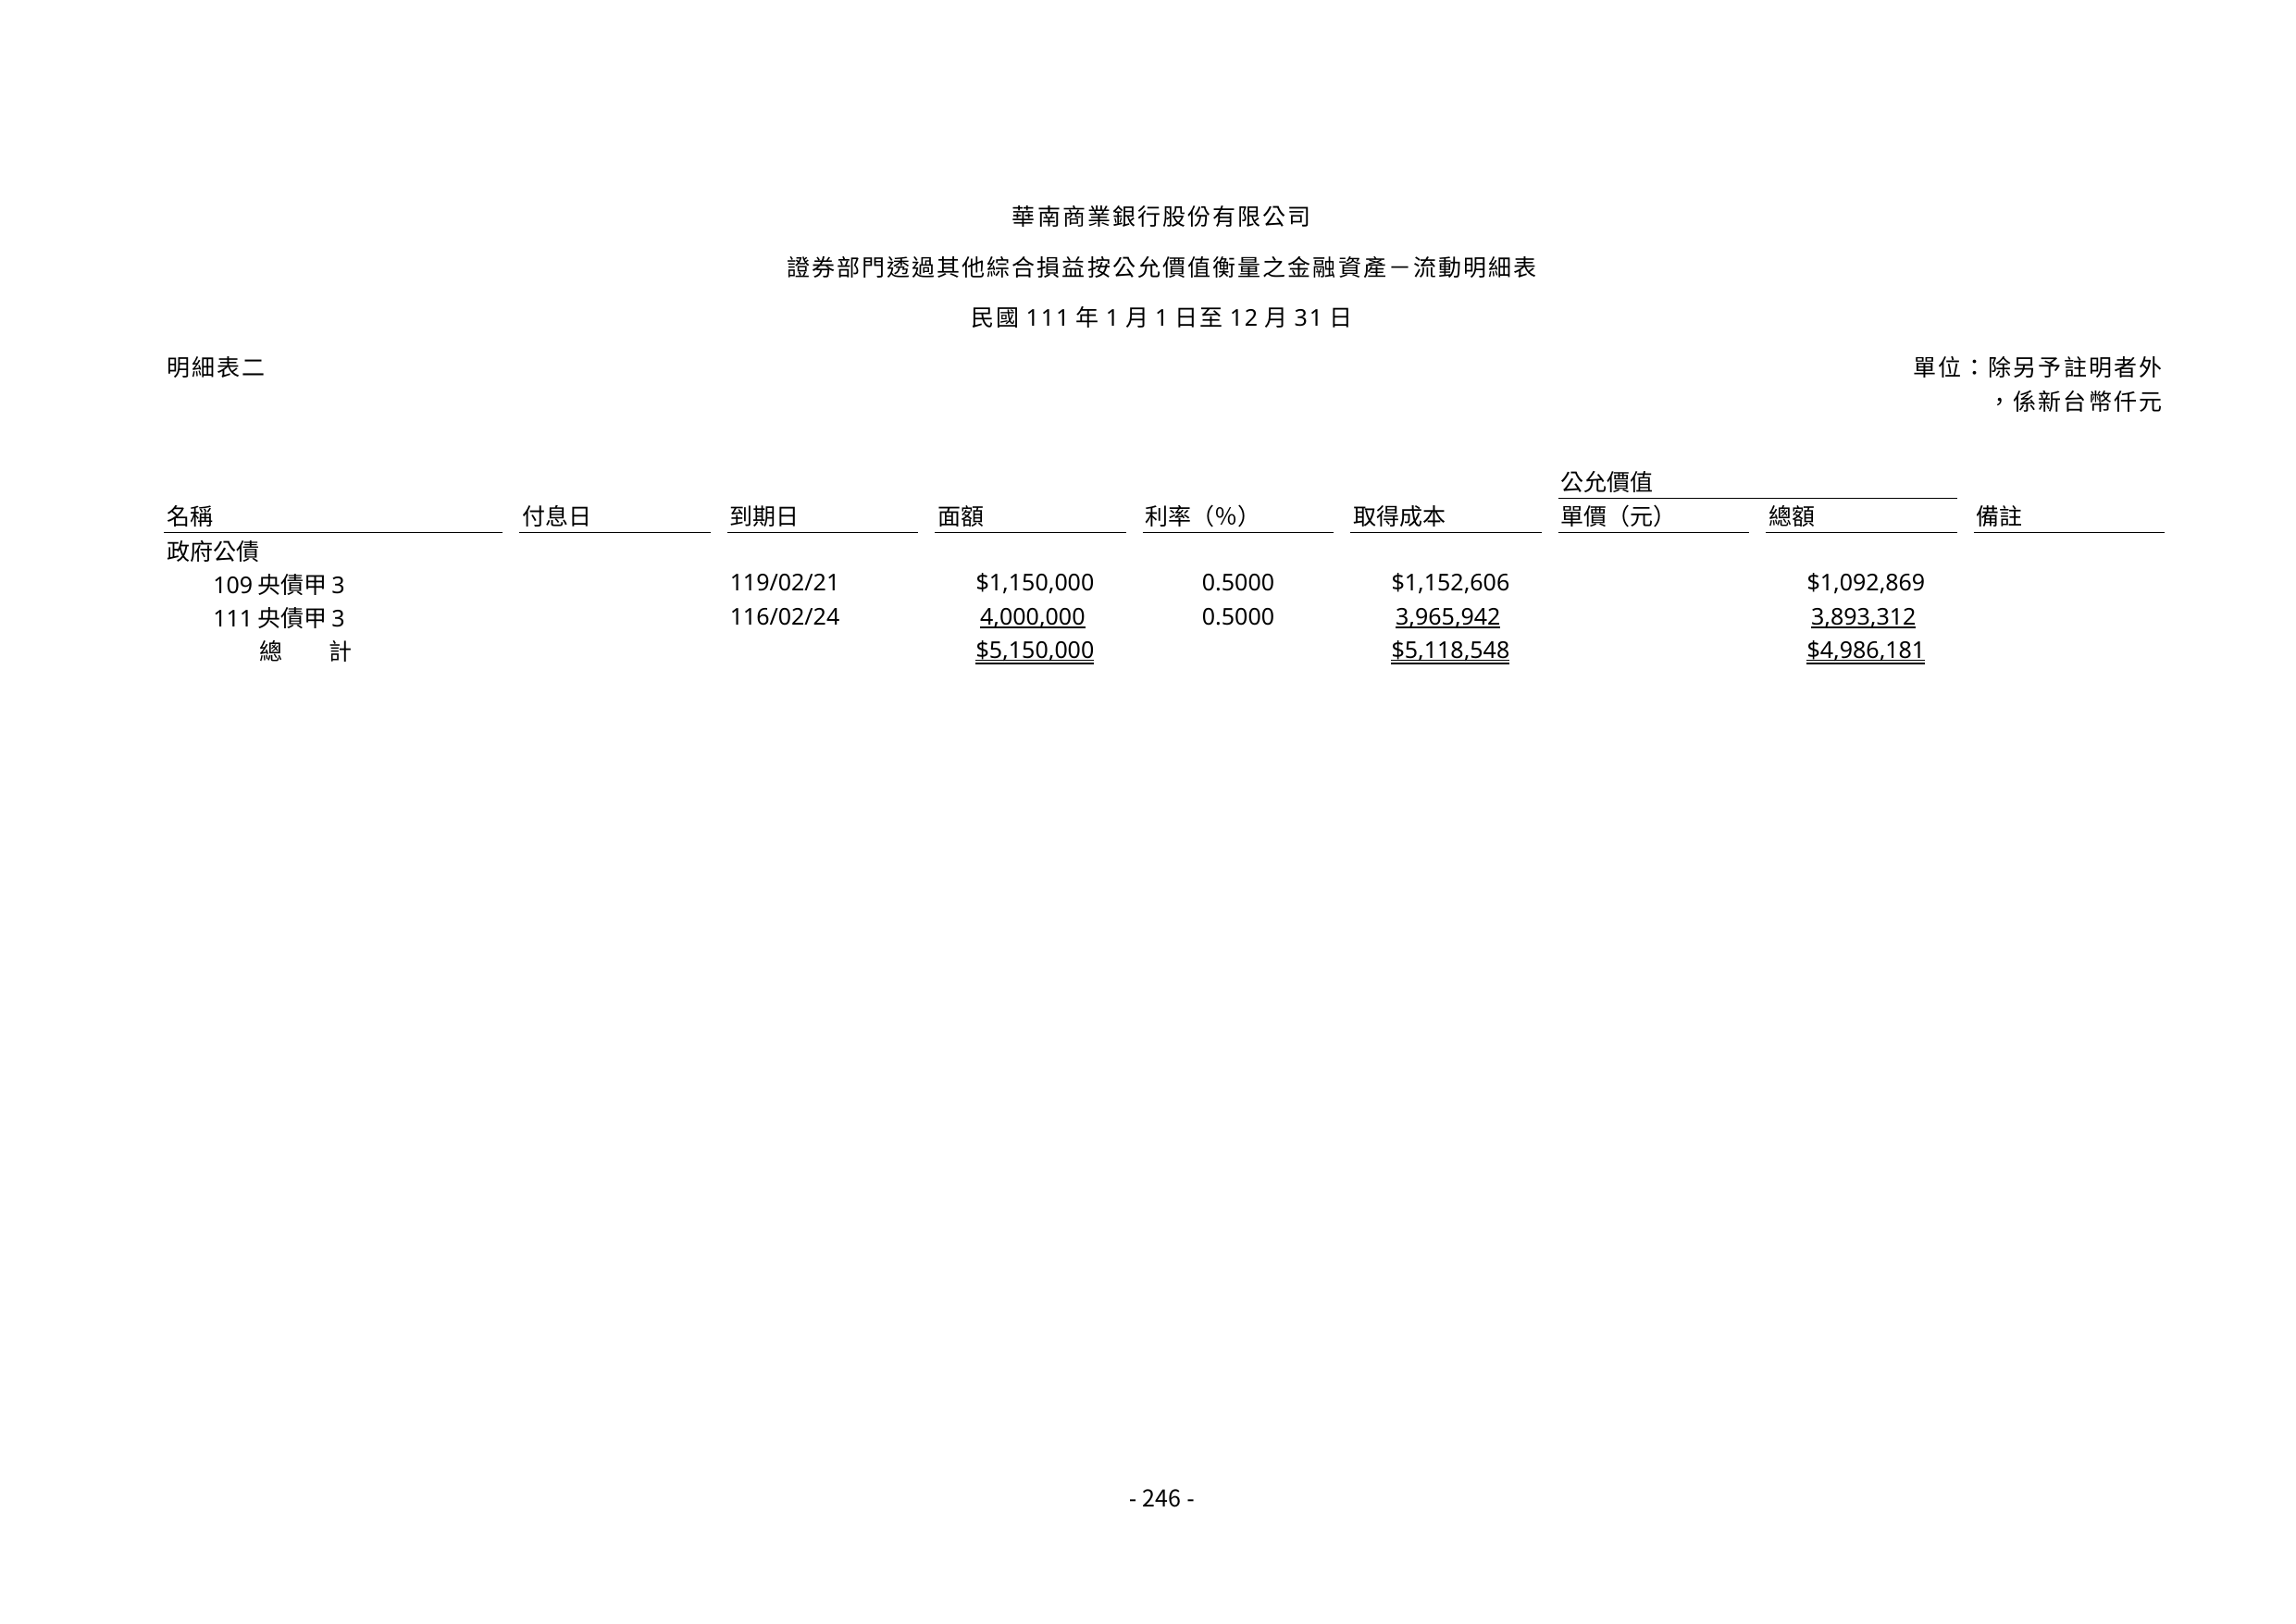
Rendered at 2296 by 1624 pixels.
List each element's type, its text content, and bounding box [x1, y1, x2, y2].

table_cell [1558, 634, 1749, 667]
table_cell [503, 532, 519, 566]
table_header [503, 464, 519, 498]
table_cell 到期日 [727, 498, 918, 532]
table_cell [1334, 498, 1350, 532]
table_cell [1542, 601, 1558, 634]
table_header 明細表二 [164, 350, 1164, 416]
table_header [164, 464, 503, 498]
table_cell [503, 566, 519, 600]
table_cell [519, 634, 711, 667]
table_cell [164, 667, 503, 699]
table_cell [1558, 667, 1749, 699]
table_cell 0.5000 [1143, 566, 1334, 600]
table_cell [727, 667, 918, 699]
table_cell 4,000,000 [935, 601, 1126, 634]
table_cell 政府公債 [164, 533, 503, 566]
table_header [918, 464, 935, 498]
table_header [519, 464, 711, 498]
table_cell $ 5,150,000 [935, 634, 1126, 667]
table_cell [1558, 533, 1749, 566]
table_cell [1126, 498, 1142, 532]
table_cell [1766, 667, 1957, 699]
table_cell [1558, 601, 1749, 634]
table_cell [1143, 667, 1334, 699]
table_cell 3,965,942 [1350, 601, 1542, 634]
table_cell [935, 533, 1126, 566]
table_cell $ 5,118,548 [1350, 634, 1542, 667]
table_cell [1957, 667, 1973, 699]
table_header [1143, 464, 1334, 498]
table_cell [1558, 566, 1749, 600]
table_cell $ 1,092,869 [1766, 566, 1957, 600]
table_cell [1749, 499, 1766, 532]
table_cell $ 1,152,606 [1350, 566, 1542, 600]
table_cell [1957, 634, 1973, 667]
table_cell [1334, 667, 1350, 699]
table_cell [727, 533, 918, 566]
table_cell [1974, 634, 2165, 667]
table_cell 付息日 [519, 498, 711, 532]
text 華南商業銀行股份有限公司 [164, 199, 2159, 232]
table_cell [1957, 532, 1973, 566]
table_header [1126, 464, 1142, 498]
table_cell $ 4,986,181 [1766, 634, 1957, 667]
table_cell [1542, 498, 1558, 532]
table_cell [711, 532, 727, 566]
table_cell [1126, 601, 1142, 634]
table_header [1350, 464, 1542, 498]
table_cell [918, 532, 935, 566]
table_cell 111央債甲3 [164, 601, 503, 634]
table_cell [1749, 601, 1766, 634]
table_cell [519, 566, 711, 600]
table_cell [1974, 667, 2165, 699]
table_cell 總 計 [164, 634, 503, 667]
table_cell [918, 667, 935, 699]
table_cell 利率（％） [1143, 498, 1334, 532]
table_cell [1126, 532, 1142, 566]
table_cell [1749, 532, 1766, 566]
table_cell [711, 566, 727, 600]
table_cell [918, 634, 935, 667]
table_cell [1126, 667, 1142, 699]
table_cell 名稱 [164, 498, 503, 532]
table_cell [1143, 634, 1334, 667]
table_header [1957, 464, 1973, 498]
table_cell 單價（元） [1558, 499, 1749, 532]
table_cell [1350, 667, 1542, 699]
table_cell [1350, 533, 1542, 566]
table_cell [1957, 498, 1973, 532]
table_cell [918, 498, 935, 532]
table_cell [1957, 566, 1973, 600]
table_cell [1126, 566, 1142, 600]
table_cell 總額 [1766, 499, 1957, 532]
text 民國111年1月1日至12月31日 [164, 299, 2159, 333]
table_cell [711, 498, 727, 532]
table_cell [1143, 533, 1334, 566]
table_cell 面額 [935, 498, 1126, 532]
table_cell [519, 533, 711, 566]
table_header [1542, 464, 1558, 498]
table_cell [918, 566, 935, 600]
table_cell [1334, 634, 1350, 667]
table_header [1974, 464, 2165, 498]
table_cell [1749, 667, 1766, 699]
table_cell [711, 601, 727, 634]
table_cell [503, 601, 519, 634]
table_cell [1334, 566, 1350, 600]
table_cell 備註 [1974, 498, 2165, 532]
table_cell $ 1,150,000 [935, 566, 1126, 600]
table_cell [1749, 566, 1766, 600]
table_cell [1974, 566, 2165, 600]
table_header [935, 464, 1126, 498]
table_cell [1749, 634, 1766, 667]
table_cell [519, 601, 711, 634]
table_cell [503, 498, 519, 532]
table_cell [711, 667, 727, 699]
text 證券部門透過其他綜合損益按公允價值衡量之金融資產－流動明細表 [164, 249, 2159, 282]
table_header [711, 464, 727, 498]
table_cell 0.5000 [1143, 601, 1334, 634]
table_cell [1334, 601, 1350, 634]
table_cell [1957, 601, 1973, 634]
table_cell 119/02/21 [727, 566, 918, 600]
table_cell [1542, 634, 1558, 667]
table_cell [1126, 634, 1142, 667]
table_cell 3,893,312 [1766, 601, 1957, 634]
table_cell [519, 667, 711, 699]
table_header [1334, 464, 1350, 498]
table_cell [1542, 532, 1558, 566]
table_cell [503, 667, 519, 699]
table_cell 109央債甲3 [164, 566, 503, 600]
table_cell [1542, 566, 1558, 600]
table_header [727, 464, 918, 498]
table_header 單位：除另予註明者外 ，係新台幣仟元 [1164, 350, 2165, 416]
table_cell [1974, 533, 2165, 566]
table_header 公允價值 [1558, 464, 1957, 498]
table_cell 取得成本 [1350, 498, 1542, 532]
table_cell 116/02/24 [727, 601, 918, 634]
table_cell [918, 601, 935, 634]
table_cell [1542, 667, 1558, 699]
table_cell [1334, 532, 1350, 566]
table_cell [711, 634, 727, 667]
table_cell [1974, 601, 2165, 634]
table_cell [1766, 533, 1957, 566]
table_cell [503, 634, 519, 667]
table_cell [935, 667, 1126, 699]
table_cell [727, 634, 918, 667]
